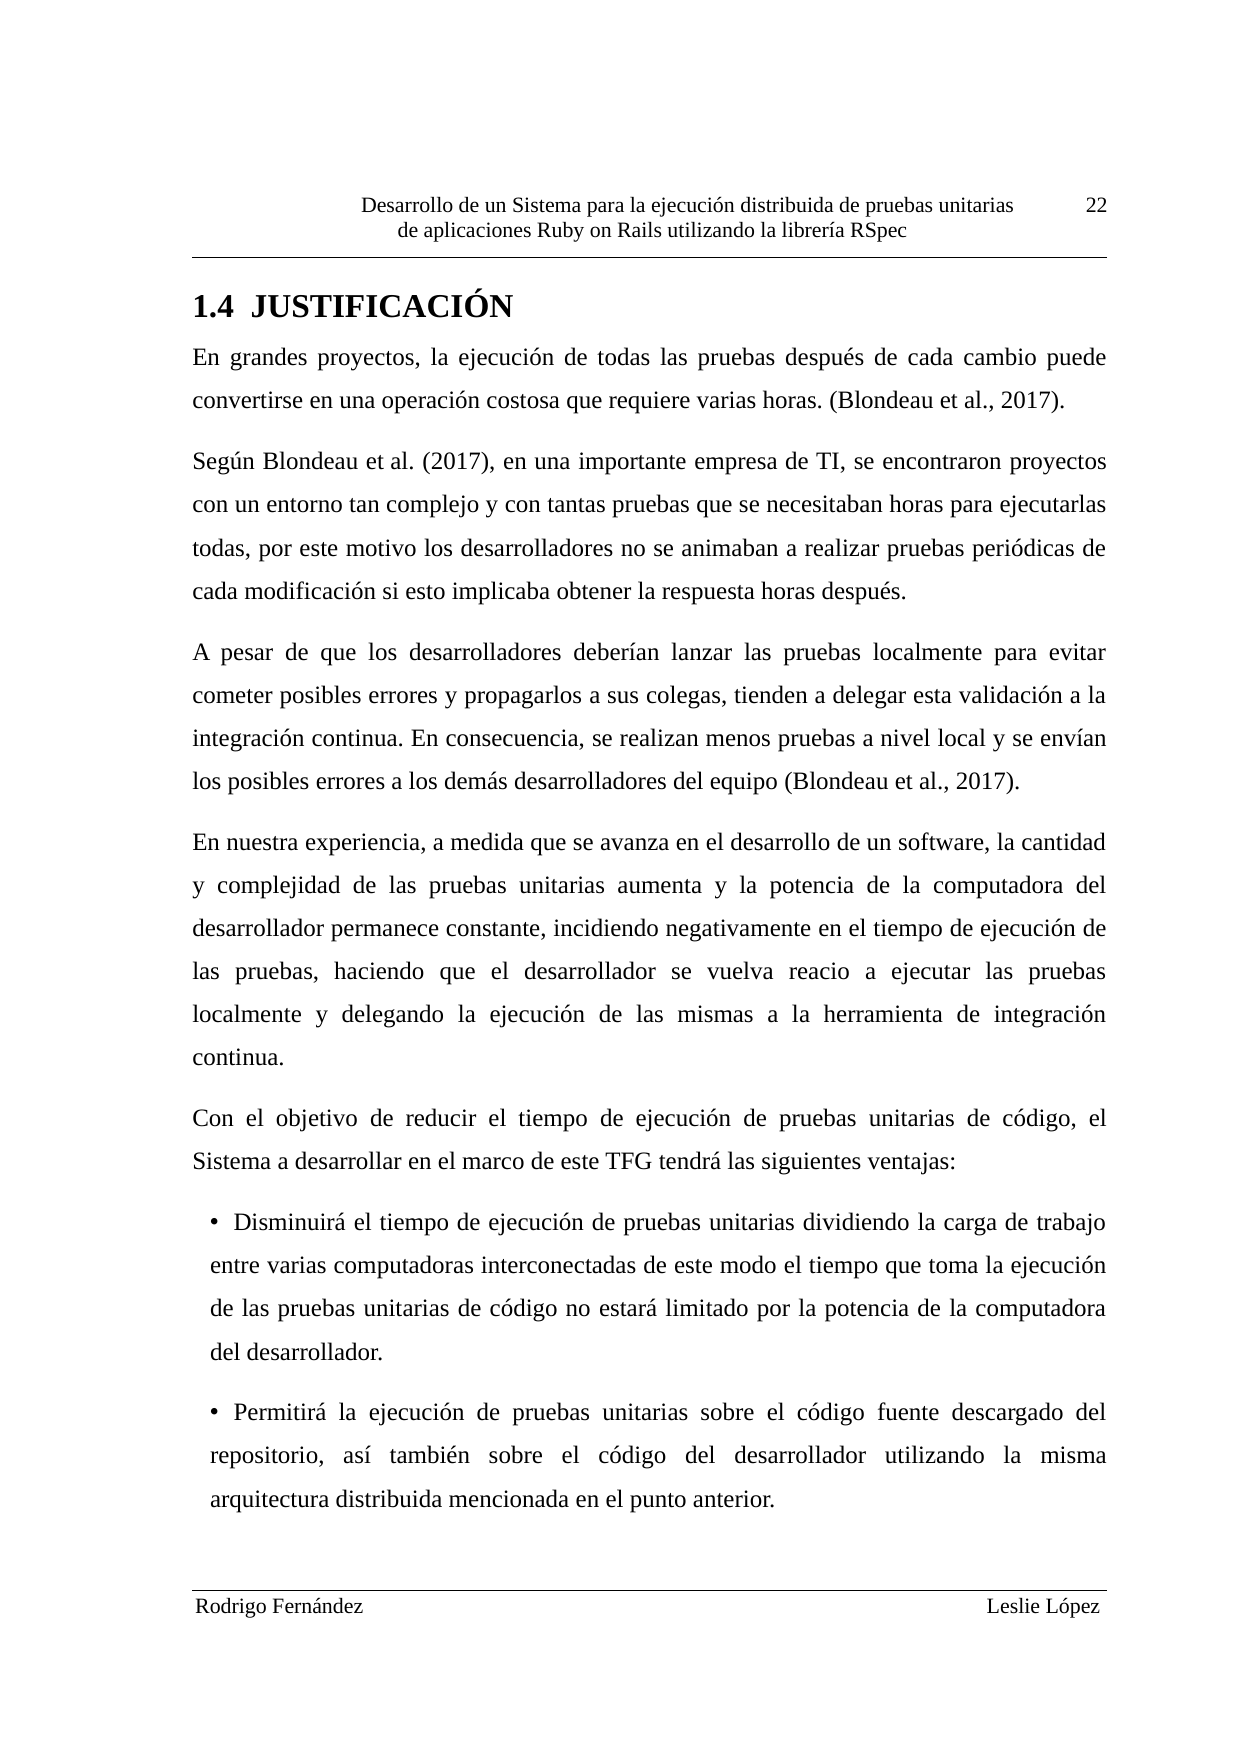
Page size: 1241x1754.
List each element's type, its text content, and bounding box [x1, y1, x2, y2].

text En grandes proyectos, la ejecución de todas las pruebas después de cada cambio puede convertirse en una operación costosa que requiere varias horas. (Blondeau et al., 2017)⁠. [192, 342, 1107, 414]
list Disminuirá el tiempo de ejecución de pruebas unitarias dividiendo la carga de trabajo entre varias computadoras interconectadas de este modo el tiempo que toma la ejecución de las pruebas unitarias de código no estará limitado por la potencia de la computadora del desarrollador. [210, 1207, 1107, 1365]
text En nuestra experiencia, a medida que se avanza en el desarrollo de un software, la cantidad y complejidad de las pruebas unitarias aumenta y la potencia de la computadora del desarrollador permanece constante, incidiendo negativamente en el tiempo de ejecución de las pruebas, haciendo que el desarrollador se vuelva reacio a ejecutar las pruebas localmente y delegando la ejecución de las mismas a la herramienta de integración continua. [192, 827, 1107, 1071]
list Permitirá la ejecución de pruebas unitarias sobre el código fuente descargado del repositorio, así también sobre el código del desarrollador utilizando la misma arquitectura distribuida mencionada en el punto anterior. [210, 1397, 1107, 1512]
subtitle Justificación [192, 286, 1107, 325]
text A pesar de que los desarrolladores deberían lanzar las pruebas localmente para evitar cometer posibles errores y propagarlos a sus colegas, tienden a delegar esta validación a la integración continua. En consecuencia, se realizan menos pruebas a nivel local y se envían los posibles errores a los demás desarrolladores del equipo (Blondeau et al., 2017).⁠ [192, 637, 1107, 795]
text Con el objetivo de reducir el tiempo de ejecución de pruebas unitarias de código, el Sistema a desarrollar en el marco de este TFG tendrá las siguientes ventajas: [192, 1103, 1107, 1175]
text Según Blondeau et al. (2017)⁠, en una importante empresa de TI, se encontraron proyectos con un entorno tan complejo y con tantas pruebas que se necesitaban horas para ejecutarlas todas, por este motivo los desarrolladores no se animaban a realizar pruebas periódicas de cada modificación si esto implicaba obtener la respuesta horas después. [192, 446, 1107, 604]
